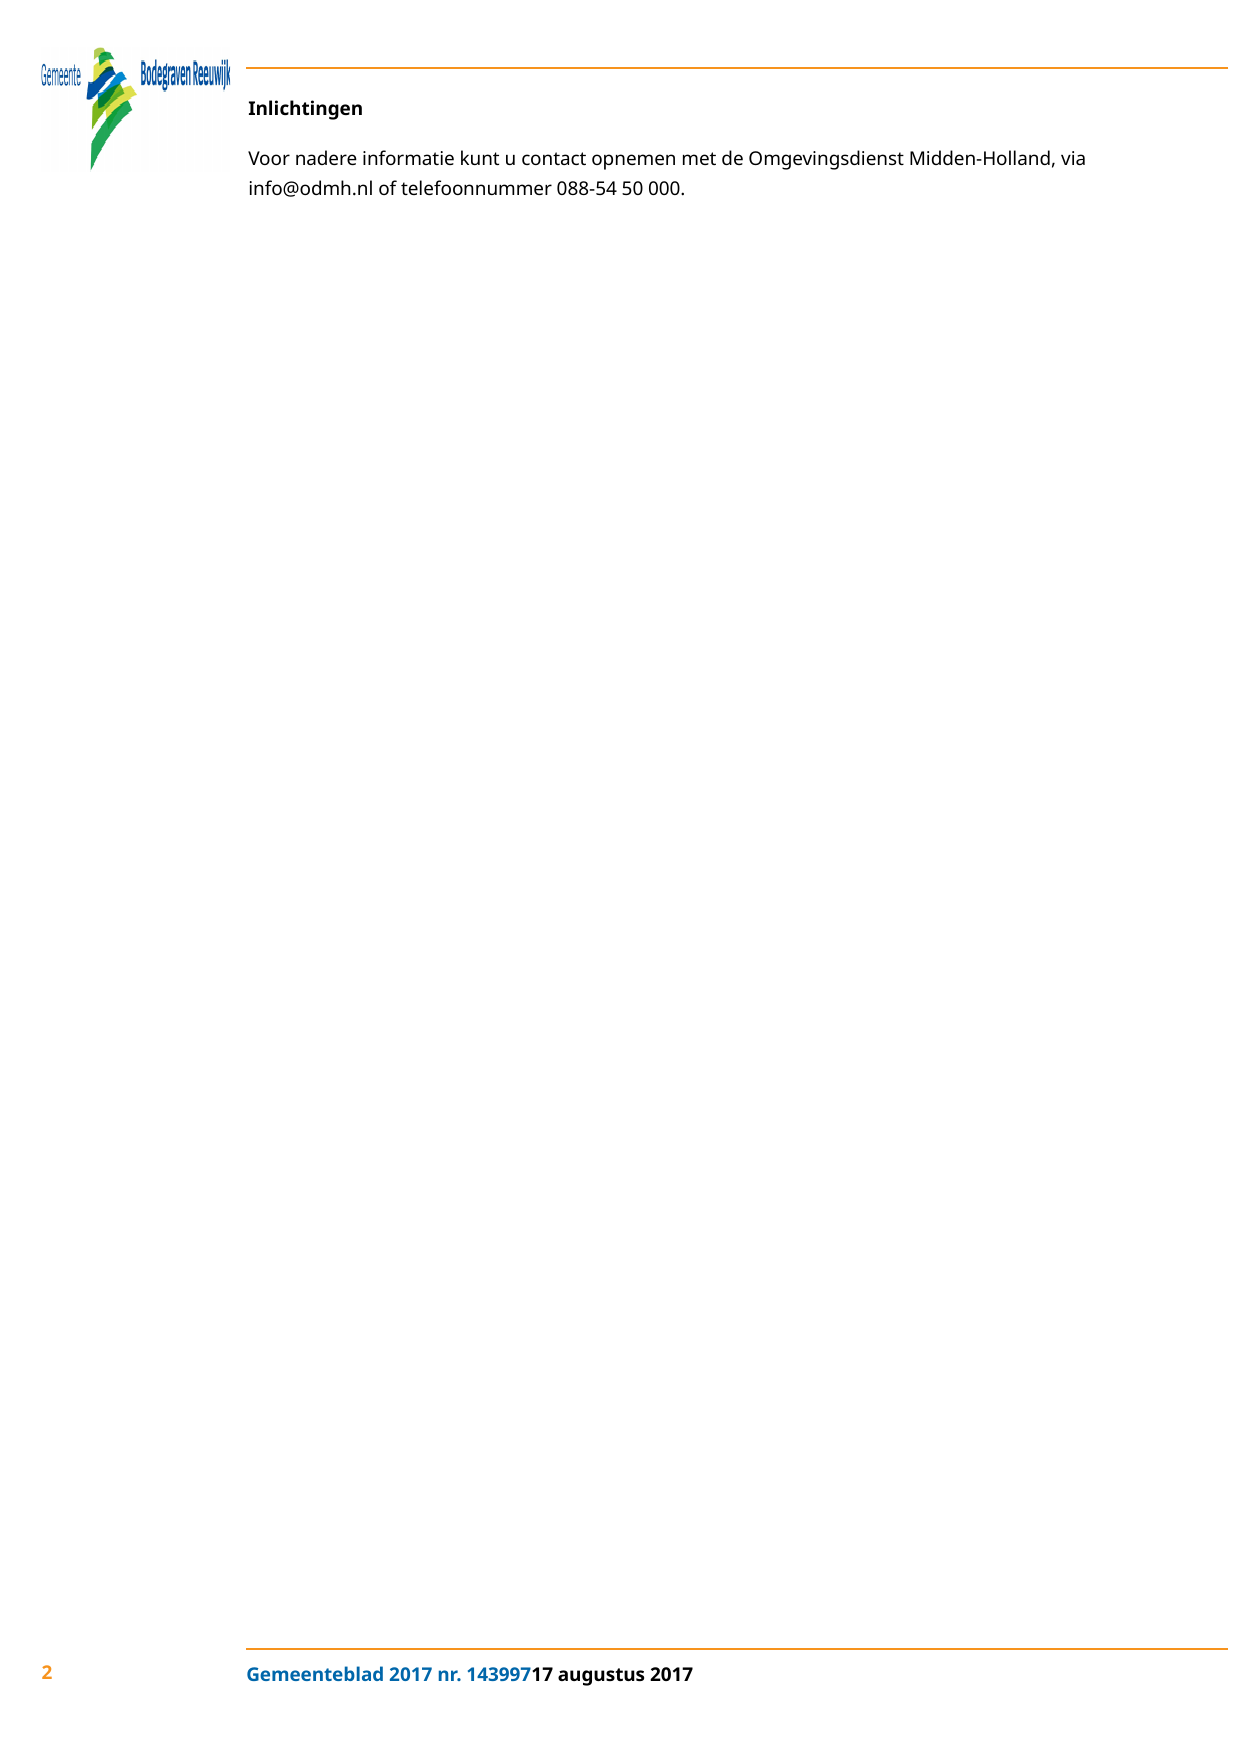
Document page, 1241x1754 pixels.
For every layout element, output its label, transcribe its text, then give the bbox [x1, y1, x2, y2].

picture [41, 47, 231, 172]
text Inlichtingen [248, 95, 1152, 121]
text Voor nadere informatie kunt u contact opnemen met de Omgevingsdienst Midden-Holland, via info@odmh.nl of telefoonnummer 088-54 50 000. [248, 145, 1152, 201]
